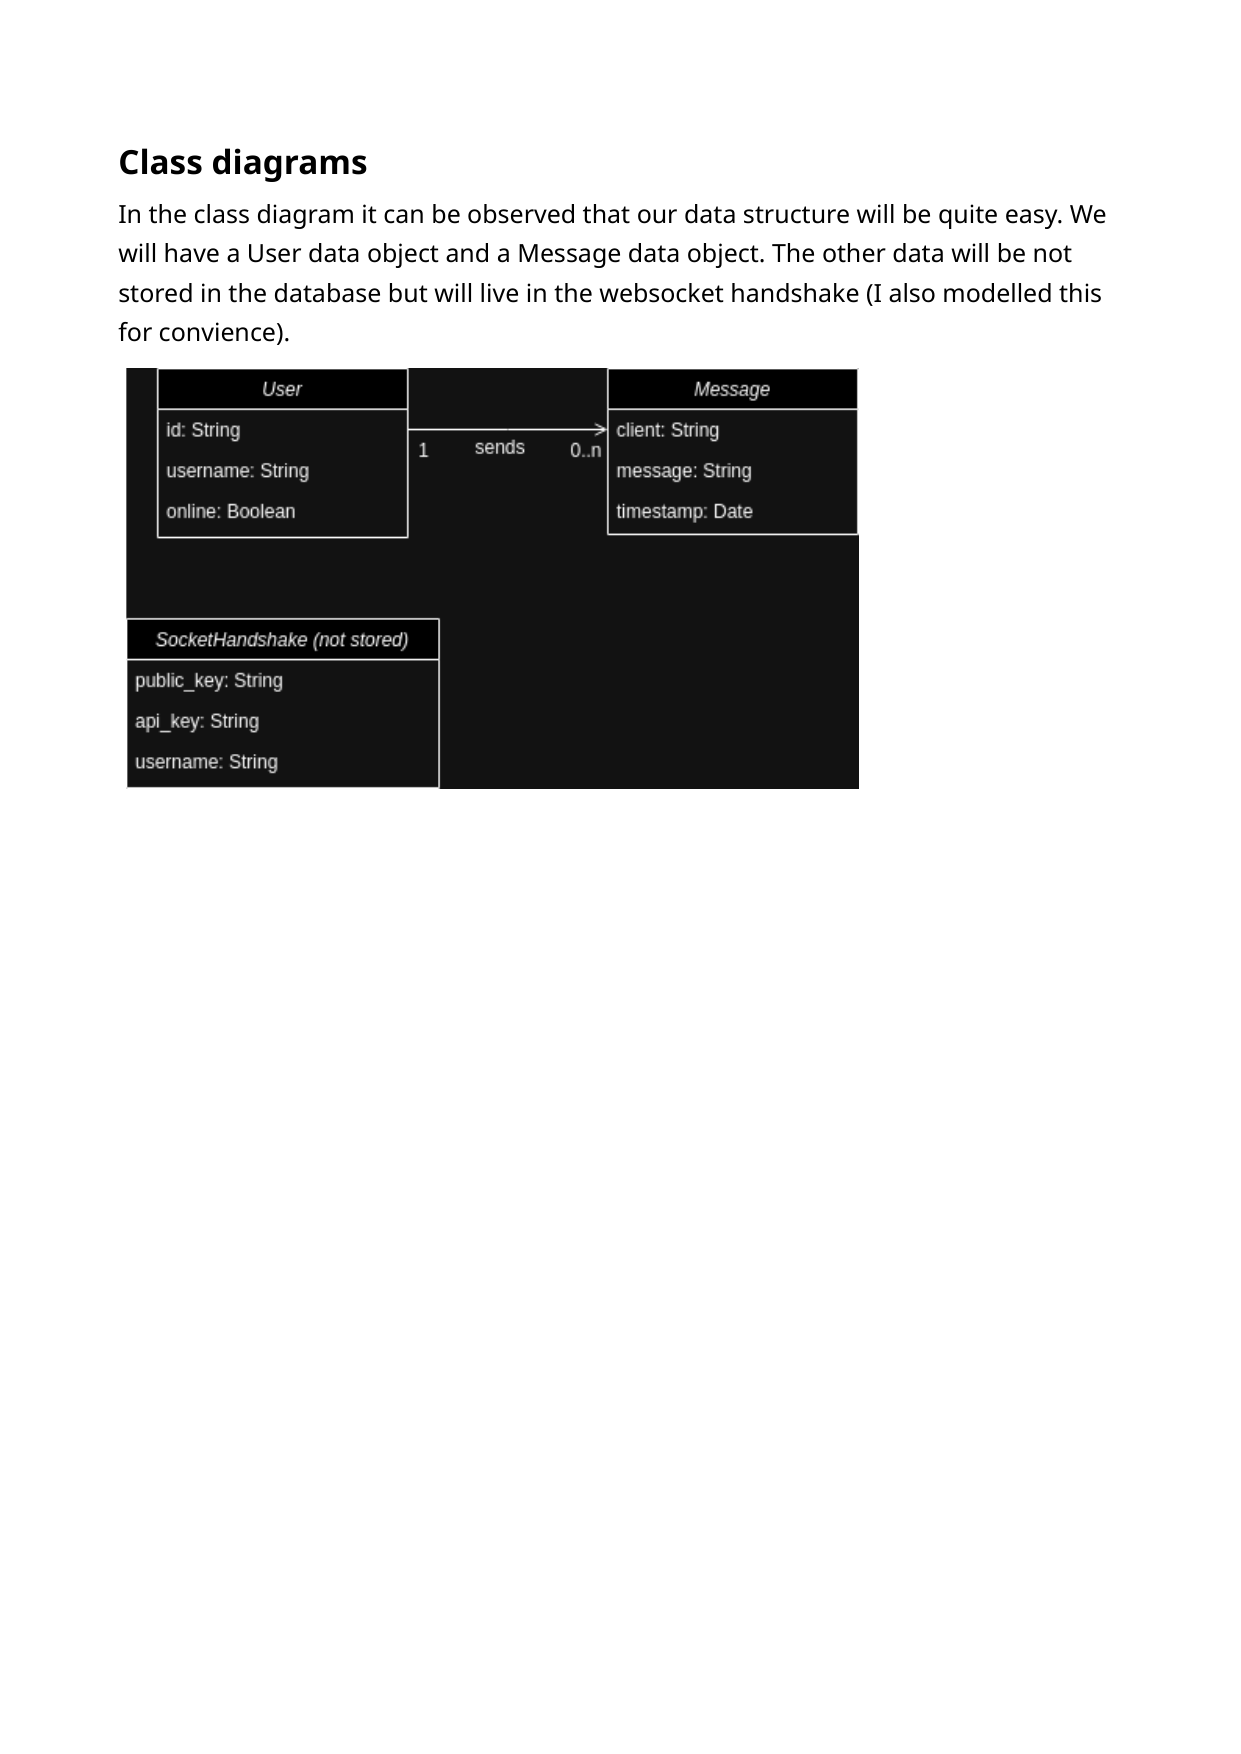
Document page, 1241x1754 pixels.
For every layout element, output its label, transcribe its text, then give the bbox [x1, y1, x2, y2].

picture [126, 368, 859, 789]
text In the class diagram it can be observed that our data structure will be quite easy. We will have a User data object and a Message data object. The other data will be not stored in the database but will live in the websocket handshake (I also modelled this for convience). [118, 197, 1122, 348]
subtitle Class diagrams [118, 139, 1122, 184]
